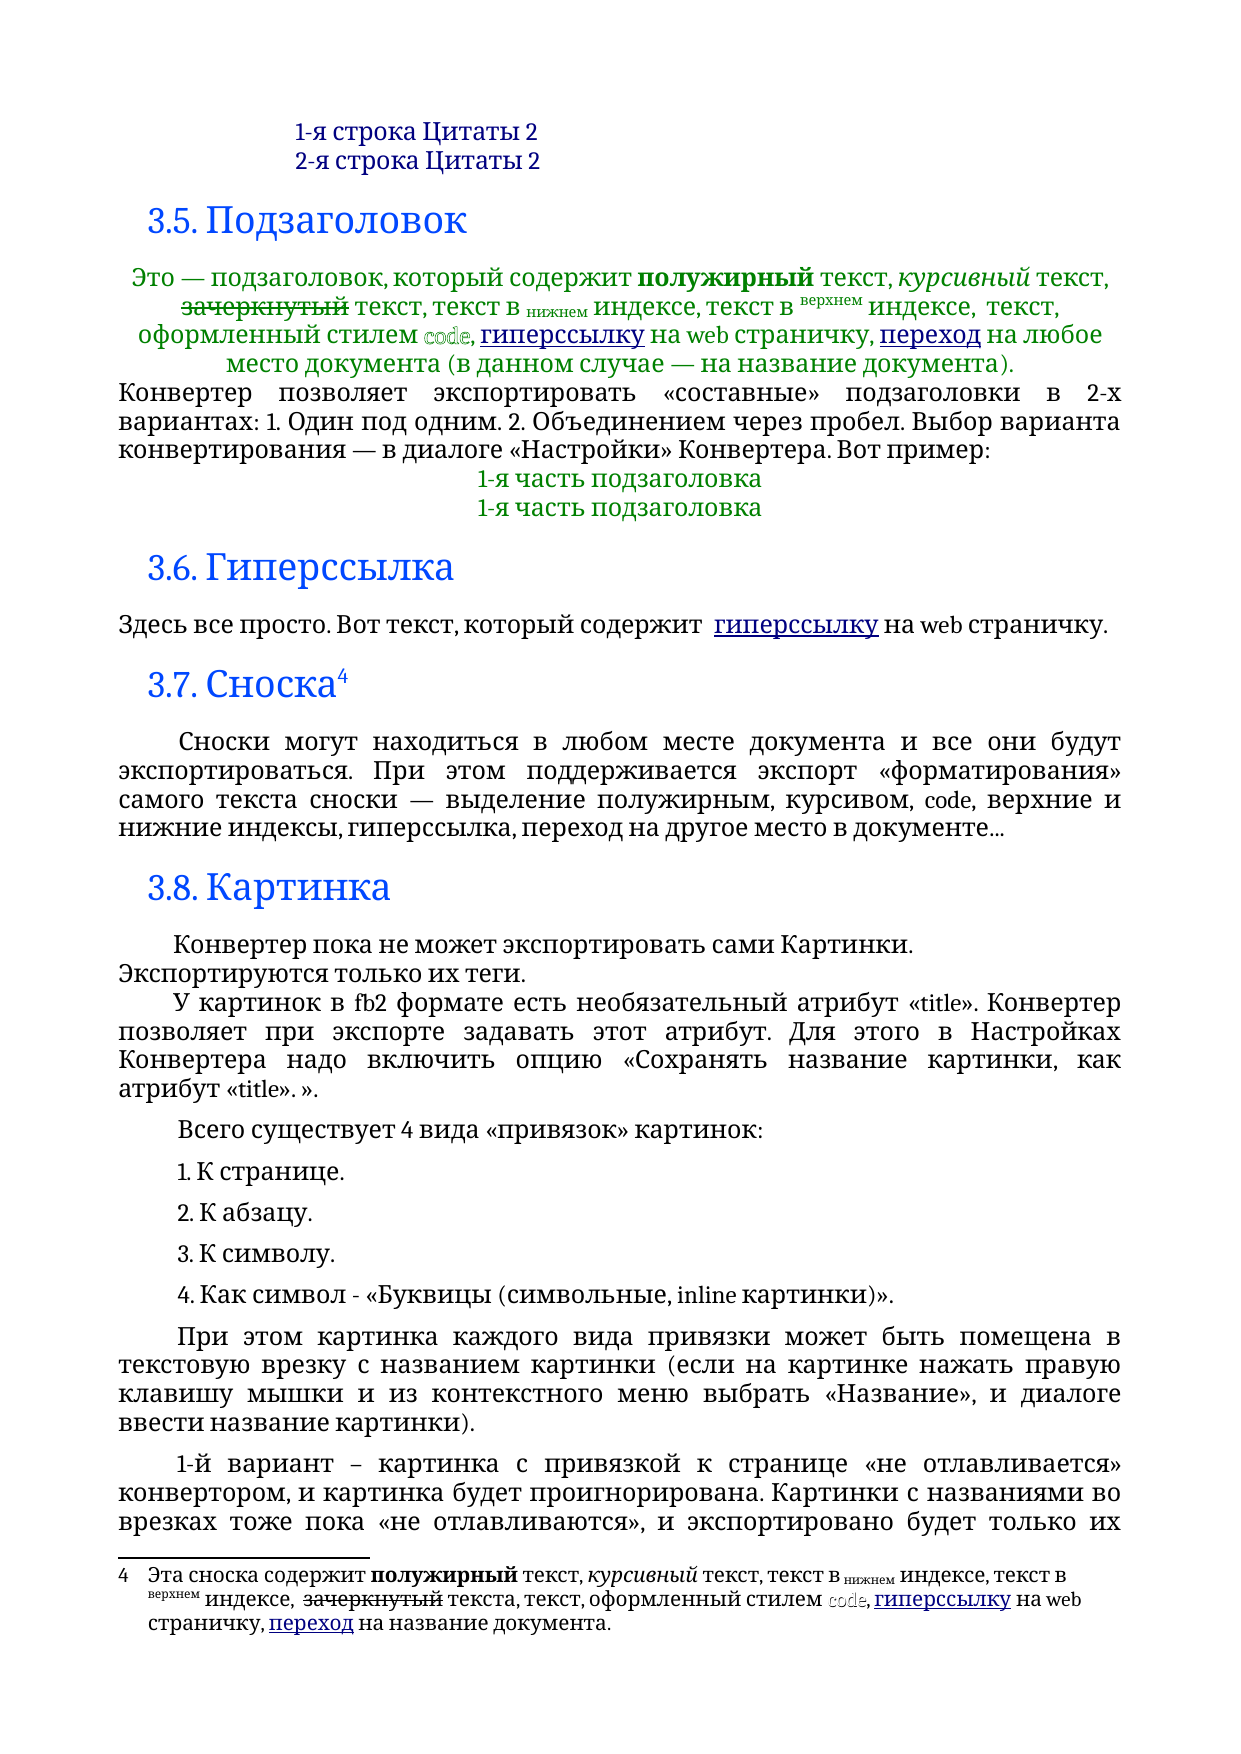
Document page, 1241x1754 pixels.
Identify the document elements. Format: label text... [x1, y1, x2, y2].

text 1-я строка Цитаты 2 [295, 118, 945, 147]
text У картинок в fb2 формате есть необязательный атрибут «title». Конвертер позволяет при экспорте задавать этот атрибут. Для этого в Настройках Конвертера надо включить опцию «Сохранять название картинки, как атрибут «title». ». [118, 989, 1122, 1104]
text Всего существует 4 вида «привязок» картинок: [118, 1116, 1122, 1145]
text 2. К абзацу. [118, 1199, 1122, 1228]
text При этом картинка каждого вида привязки может быть помещена в текстовую врезку с названием картинки (если на картинке нажать правую клавишу мышки и из контекстного меню выбрать «Название», и диалоге ввести название картинки). [118, 1323, 1122, 1438]
text 3.5. Подзаголовок [148, 199, 1122, 242]
text Конвертер позволяет экспортировать «составные» подзаголовки в 2-х вариантах: 1. Один под одним. 2. Объединением через пробел. Выбор варианта конвертирования — в диалоге «Настройки» Конвертера. Вот пример: [118, 379, 1122, 465]
subtitle 1-я часть подзаголовка [118, 494, 1122, 523]
text Сноски могут находиться в любом месте документа и все они будут экспортироваться. При этом поддерживается экспорт «форматирования» самого текста сноски — выделение полужирным, курсивом, code, верхние и нижние индексы, гиперссылка, переход на другое место в документе... [118, 728, 1122, 843]
text 4. Как символ - «Буквицы (символьные, inline картинки)». [118, 1281, 1122, 1310]
text 2-я строка Цитаты 2 [295, 147, 945, 176]
text 3.7. Сноска [148, 663, 1122, 707]
text 1-й вариант – картинка с привязкой к странице «не отлавливается» конвертором, и картинка будет проигнорирована. Картинки с названиями во врезках тоже пока «не отлавливаются», и экспортировано будет только их [118, 1450, 1122, 1536]
text Конвертер пока не может экспортировать сами Картинки. Экспортируются только их теги. [118, 931, 1122, 989]
subtitle Это — подзаголовок, который содержит полужирный текст, курсивный текст, зачеркнутый текст, текст в нижнем индексе, текст в верхнем индексе, текст, оформленный стилем code, гиперссылку на web страничку, переход на любое место документа (в данном случае — на название документа). [118, 264, 1122, 379]
text 1. К странице. [118, 1158, 1122, 1186]
text Здесь все просто. Вот текст, который содержит гиперссылку на web страничку. [118, 611, 1122, 640]
text 3.8. Картинка [148, 867, 1122, 910]
text Эта сноска содержит полужирный текст, курсивный текст, текст в нижнем индексе, текст в верхнем индексе, зачеркнутый текста, текст, оформленный стилем code, гиперссылку на web страничку, переход на название документа. [118, 1564, 1122, 1636]
text 3.6. Гиперссылка [148, 546, 1122, 589]
text 3. К символу. [118, 1240, 1122, 1269]
subtitle 1-я часть подзаголовка [118, 465, 1122, 494]
